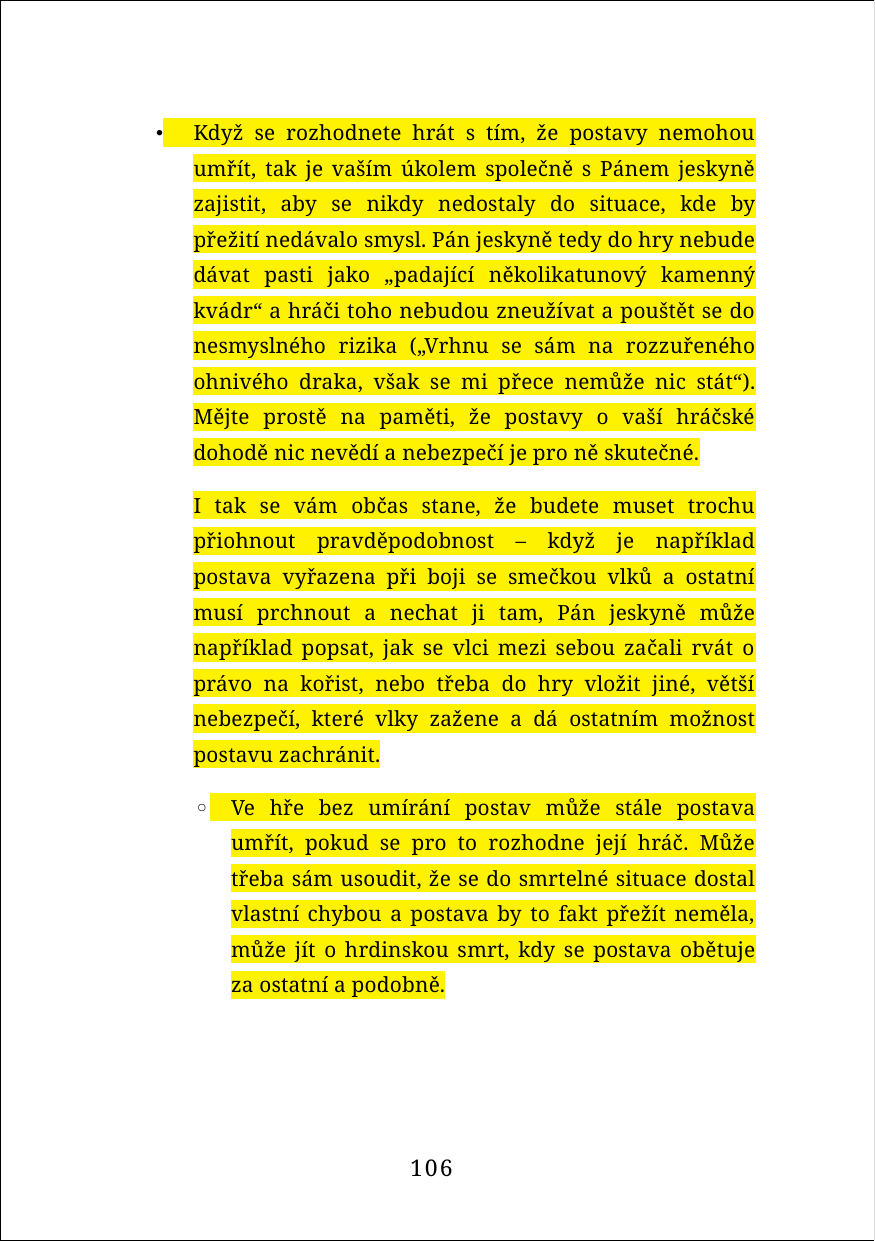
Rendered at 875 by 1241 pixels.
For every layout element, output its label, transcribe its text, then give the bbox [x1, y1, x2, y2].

list Když se rozhodnete hrát s tím, že postavy nemohou umřít, tak je vaším úkolem společně s Pánem jeskyně zajistit, aby se nikdy nedostaly do situace, kde by přežití nedávalo smysl. Pán jeskyně tedy do hry nebude dávat pasti jako „padající několikatunový kamenný kvádr“ a hráči toho nebudou zneužívat a pouštět se do nesmyslného rizika („Vrhnu se sám na rozzuřeného ohnivého draka, však se mi přece nemůže nic stát“). Mějte prostě na paměti, že postavy o vaší hráčské dohodě nic nevědí a nebezpečí je pro ně skutečné. [156, 118, 756, 466]
list Ve hře bez umírání postav může stále postava umřít, pokud se pro to rozhodne její hráč. Může třeba sám usoudit, že se do smrtelné situace dostal vlastní chybou a postava by to fakt přežít neměla, může jít o hrdinskou smrt, kdy se postava obětuje za ostatní a podobně. [193, 793, 756, 999]
list I tak se vám občas stane, že budete muset trochu přiohnout pravděpodobnost – když je například postava vyřazena při boji se smečkou vlků a ostatní musí prchnout a nechat ji tam, Pán jeskyně může například popsat, jak se vlci mezi sebou začali rvát o právo na kořist, nebo třeba do hry vložit jiné, větší nebezpečí, které vlky zažene a dá ostatním možnost postavu zachránit. [156, 491, 756, 768]
